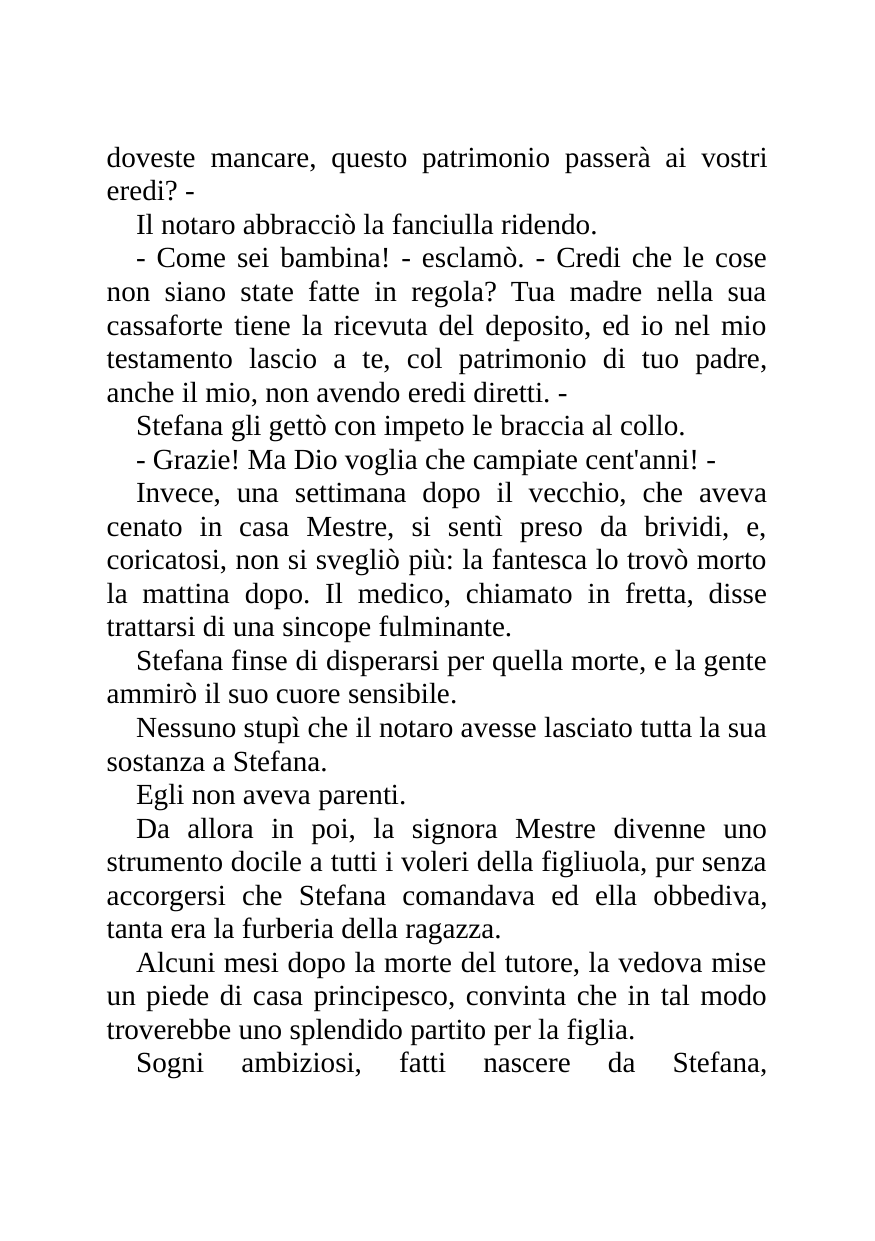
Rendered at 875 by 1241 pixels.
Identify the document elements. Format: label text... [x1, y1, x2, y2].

text Da allora in poi, la signora Mestre divenne uno strumento docile a tutti i voleri della figliuola, pur senza accorgersi che Stefana comandava ed ella obbediva, tanta era la furberia della ragazza. [106, 811, 768, 945]
text Egli non aveva parenti. [106, 777, 768, 811]
text Invece, una settimana dopo il vecchio, che aveva cenato in casa Mestre, si sentì preso da brividi, e, coricatosi, non si svegliò più: la fantesca lo trovò morto la mattina dopo. Il medico, chiamato in fretta, disse trattarsi di una sincope fulminante. [106, 475, 768, 643]
text Nessuno stupì che il notaro avesse lasciato tutta la sua sostanza a Stefana. [106, 710, 768, 777]
text Stefana gli gettò con impeto le braccia al collo. [106, 408, 768, 442]
text - Come sei bambina! - esclamò. - Credi che le cose non siano state fatte in regola? Tua madre nella sua cassaforte tiene la ricevuta del deposito, ed io nel mio testamento lascio a te, col patrimonio di tuo padre, anche il mio, non avendo eredi diretti. - [106, 241, 768, 408]
text Sogni ambiziosi, fatti nascere da Stefana, [106, 1046, 768, 1079]
text Alcuni mesi dopo la morte del tutore, la vedova mise un piede di casa principesco, convinta che in tal modo troverebbe uno splendido partito per la figlia. [106, 945, 768, 1046]
text - Grazie! Ma Dio voglia che campiate cent'anni! - [106, 442, 768, 475]
text Stefana finse di disperarsi per quella morte, e la gente ammirò il suo cuore sensibile. [106, 643, 768, 710]
text doveste mancare, questo patrimonio passerà ai vostri eredi? - [106, 140, 768, 207]
text Il notaro abbracciò la fanciulla ridendo. [106, 207, 768, 241]
